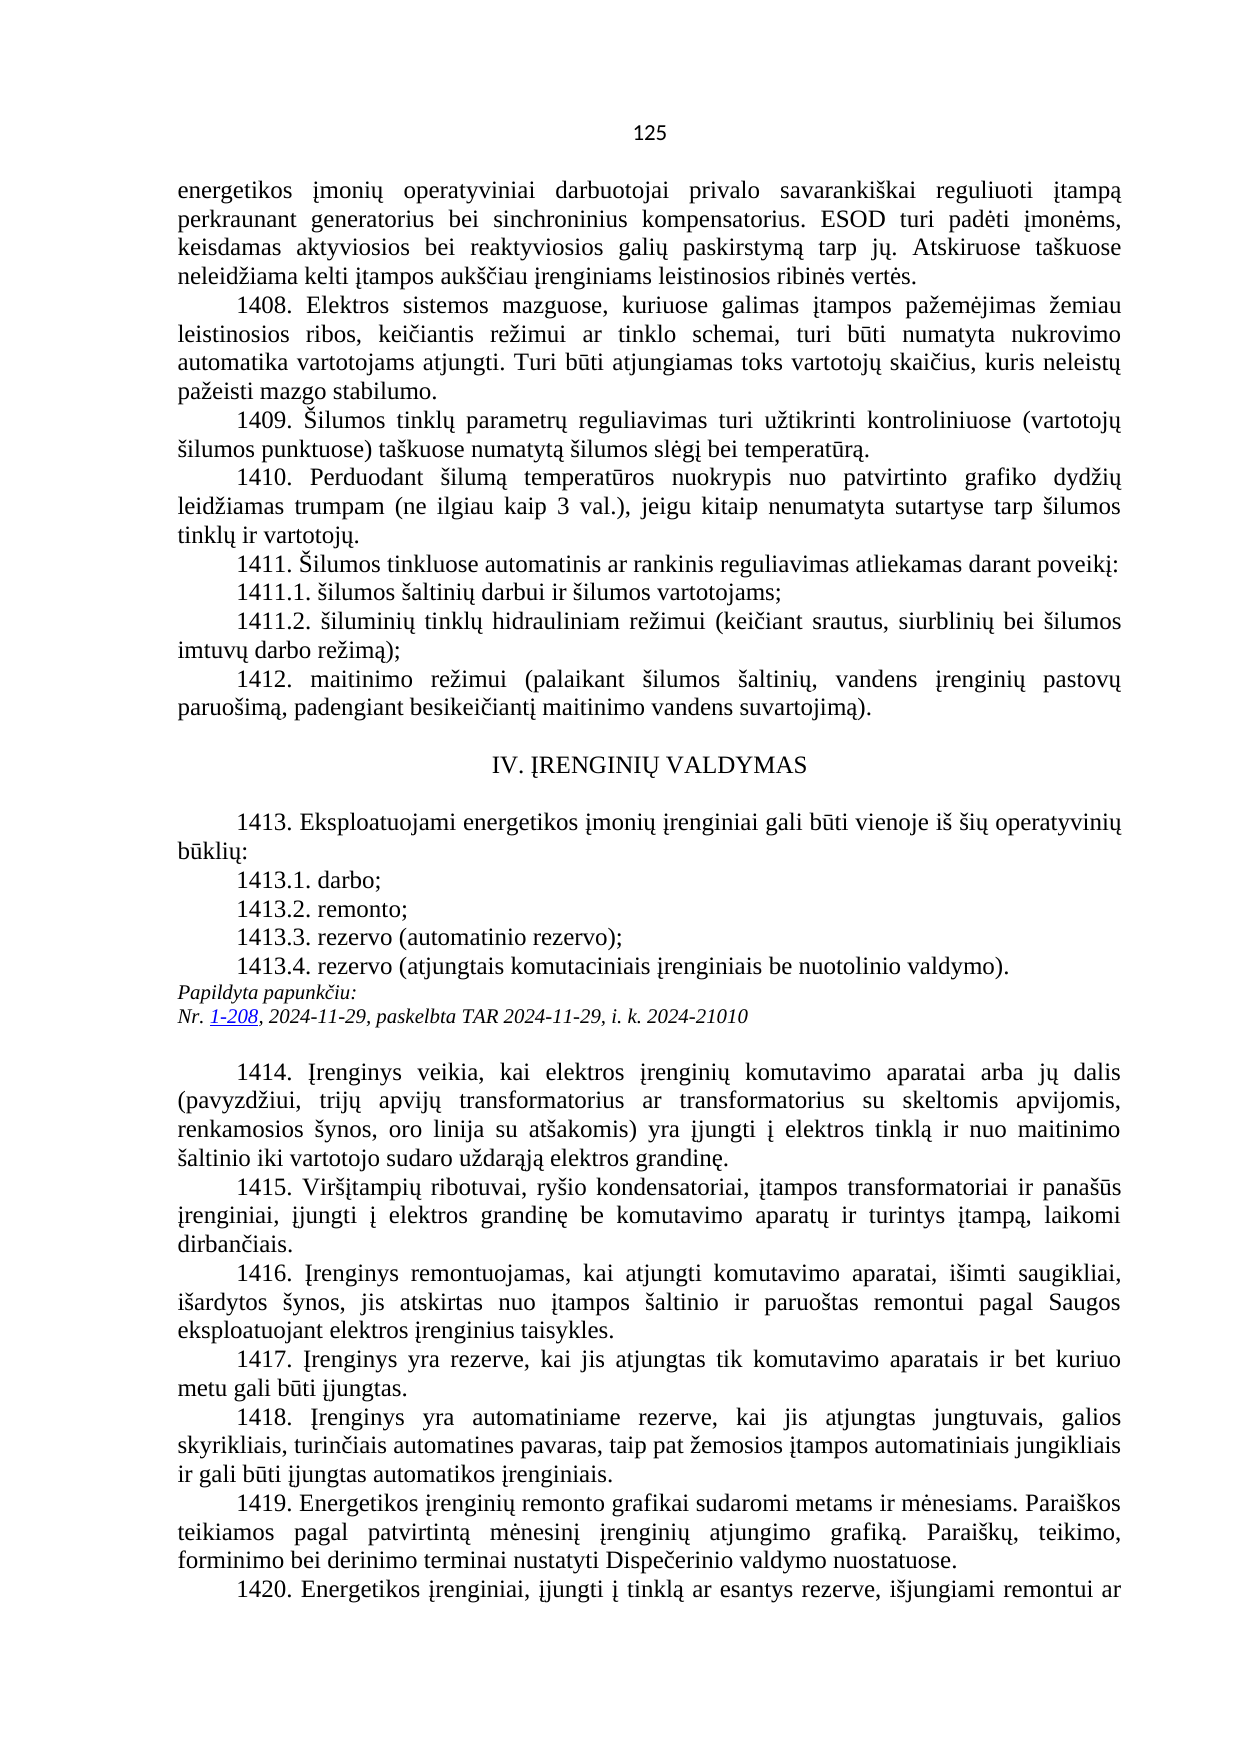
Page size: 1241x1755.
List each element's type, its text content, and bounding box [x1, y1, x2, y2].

text 1408. Elektros sistemos mazguose, kuriuose galimas įtampos pažemėjimas žemiau leistinosios ribos, keičiantis režimui ar tinklo schemai, turi būti numatyta nukrovimo automatika vartotojams atjungti. Turi būti atjungiamas toks vartotojų skaičius, kuris neleistų pažeisti mazgo stabilumo. [177, 290, 1122, 405]
text Papildyta papunkčiu: [177, 980, 1122, 1004]
text 1412. maitinimo režimui (palaikant šilumos šaltinių, vandens įrenginių pastovų paruošimą, padengiant besikeičiantį maitinimo vandens suvartojimą). [177, 664, 1122, 721]
text 1414. Įrenginys veikia, kai elektros įrenginių komutavimo aparatai arba jų dalis (pavyzdžiui, trijų apvijų transformatorius ar transformatorius su skeltomis apvijomis, renkamosios šynos, oro linija su atšakomis) yra įjungti į elektros tinklą ir nuo maitinimo šaltinio iki vartotojo sudaro uždarąją elektros grandinę. [177, 1057, 1122, 1172]
text 1417. Įrenginys yra rezerve, kai jis atjungtas tik komutavimo aparatais ir bet kuriuo metu gali būti įjungtas. [177, 1344, 1122, 1402]
text 1416. Įrenginys remontuojamas, kai atjungti komutavimo aparatai, išimti saugikliai, išardytos šynos, jis atskirtas nuo įtampos šaltinio ir paruoštas remontui pagal Saugos eksploatuojant elektros įrenginius taisykles. [177, 1258, 1122, 1344]
text 1411.1. šilumos šaltinių darbui ir šilumos vartotojams; [177, 577, 1122, 606]
text 1413.4. rezervo (atjungtais komutaciniais įrenginiais be nuotolinio valdymo). [177, 951, 1122, 980]
text 1420. Energetikos įrenginiai, įjungti į tinklą ar esantys rezerve, išjungiami remontui ar [177, 1574, 1122, 1603]
text Nr. 1-208, 2024-11-29, paskelbta TAR 2024-11-29, i. k. 2024-21010 [177, 1004, 1122, 1028]
text 1411.2. šiluminių tinklų hidrauliniam režimui (keičiant srautus, siurblinių bei šilumos imtuvų darbo režimą); [177, 606, 1122, 664]
text IV. ĮRENGINIŲ VALDYMAS [177, 750, 1122, 779]
text 1413.3. rezervo (automatinio rezervo); [177, 922, 1122, 951]
text 1410. Perduodant šilumą temperatūros nuokrypis nuo patvirtinto grafiko dydžių leidžiamas trumpam (ne ilgiau kaip 3 val.), jeigu kitaip nenumatyta sutartyse tarp šilumos tinklų ir vartotojų. [177, 462, 1122, 549]
text 1418. Įrenginys yra automatiniame rezerve, kai jis atjungtas jungtuvais, galios skyrikliais, turinčiais automatines pavaras, taip pat žemosios įtampos automatiniais jungikliais ir gali būti įjungtas automatikos įrenginiais. [177, 1402, 1122, 1488]
text 1419. Energetikos įrenginių remonto grafikai sudaromi metams ir mėnesiams. Paraiškos teikiamos pagal patvirtintą mėnesinį įrenginių atjungimo grafiką. Paraiškų, teikimo, forminimo bei derinimo terminai nustatyti Dispečerinio valdymo nuostatuose. [177, 1488, 1122, 1574]
text 1413.1. darbo; [177, 865, 1122, 894]
text 1413.2. remonto; [177, 894, 1122, 922]
text energetikos įmonių operatyviniai darbuotojai privalo savarankiškai reguliuoti įtampą perkraunant generatorius bei sinchroninius kompensatorius. ESOD turi padėti įmonėms, keisdamas aktyviosios bei reaktyviosios galių paskirstymą tarp jų. Atskiruose taškuose neleidžiama kelti įtampos aukščiau įrenginiams leistinosios ribinės vertės. [177, 175, 1122, 290]
text 1411. Šilumos tinkluose automatinis ar rankinis reguliavimas atliekamas darant poveikį: [177, 549, 1122, 577]
text 1415. Viršįtampių ribotuvai, ryšio kondensatoriai, įtampos transformatoriai ir panašūs įrenginiai, įjungti į elektros grandinę be komutavimo aparatų ir turintys įtampą, laikomi dirbančiais. [177, 1172, 1122, 1258]
text 1413. Eksploatuojami energetikos įmonių įrenginiai gali būti vienoje iš šių operatyvinių būklių: [177, 807, 1122, 865]
text 1409. Šilumos tinklų parametrų reguliavimas turi užtikrinti kontroliniuose (vartotojų šilumos punktuose) taškuose numatytą šilumos slėgį bei temperatūrą. [177, 405, 1122, 462]
